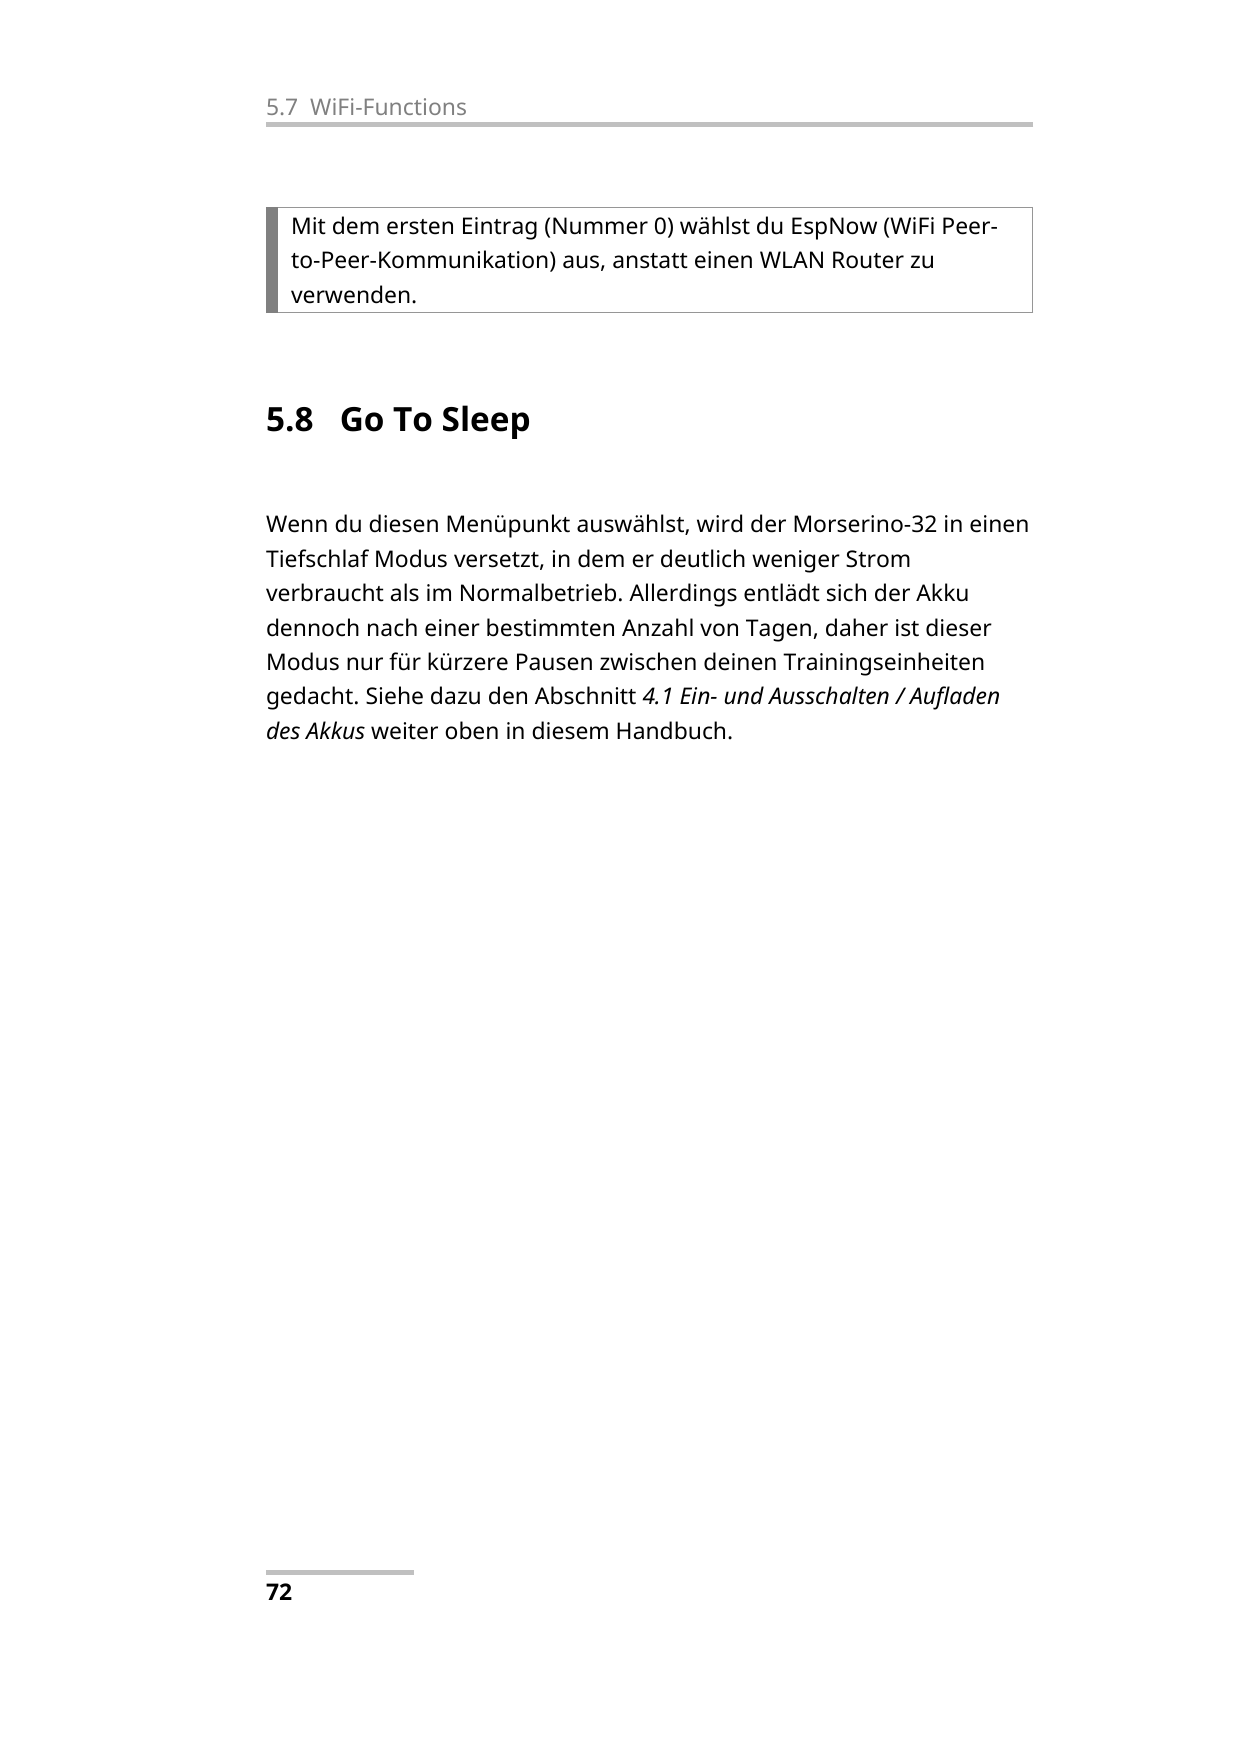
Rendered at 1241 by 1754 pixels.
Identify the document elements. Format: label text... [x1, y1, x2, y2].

text Mit dem ersten Eintrag (Nummer 0) wählst du EspNow (WiFi Peer-to-Peer-Kommunikation) aus, anstatt einen WLAN Router zu verwenden. [278, 208, 1032, 312]
text Wenn du diesen Menüpunkt auswählst, wird der Morserino-32 in einen Tiefschlaf Modus versetzt, in dem er deutlich weniger Strom verbraucht als im Normalbetrieb. Allerdings entlädt sich der Akku dennoch nach einer bestimmten Anzahl von Tagen, daher ist dieser Modus nur für kürzere Pausen zwischen deinen Trainingseinheiten gedacht. Siehe dazu den Abschnitt 4.1 Ein- und Ausschalten / Aufladen des Akkus weiter oben in diesem Handbuch. [266, 508, 1033, 746]
subtitle Go To Sleep [266, 396, 1033, 441]
